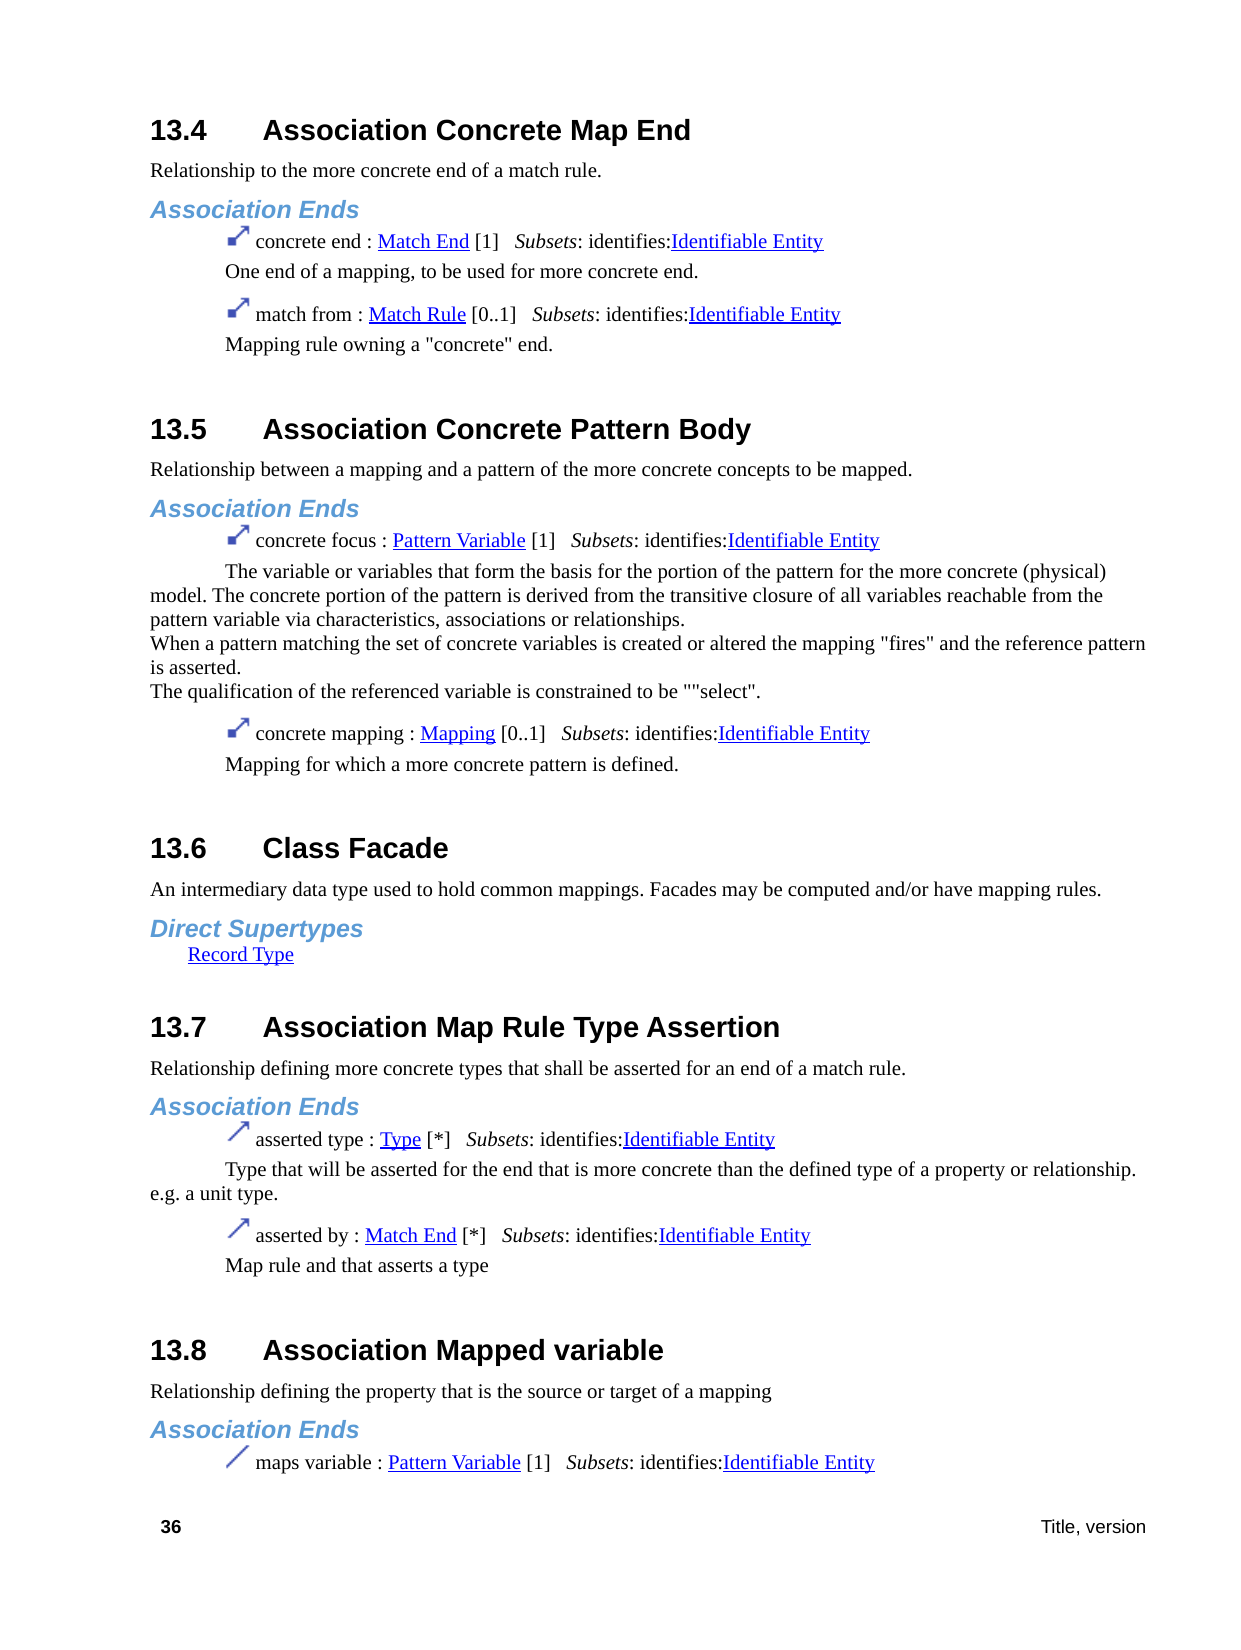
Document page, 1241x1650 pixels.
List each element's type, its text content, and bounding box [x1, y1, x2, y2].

subtitle Association Concrete Pattern Body [150, 412, 1165, 445]
picture [225, 1217, 251, 1243]
picture [225, 715, 251, 741]
subtitle Direct Supertypes [150, 914, 1165, 942]
subtitle Association Ends [150, 1092, 1165, 1121]
text An intermediary data type used to hold common mappings. Facades may be computed and/or have mapping rules. [150, 877, 1165, 901]
text concrete focus : Pattern Variable [1] Subsets: identifies:Identifiable Entity [150, 523, 1165, 552]
picture [225, 1120, 251, 1146]
text maps variable : Pattern Variable [1] Subsets: identifies:Identifiable Entity [150, 1444, 1165, 1474]
text One end of a mapping, to be used for more concrete end. [150, 259, 1165, 283]
text Map rule and that asserts a type [150, 1253, 1165, 1277]
text Relationship defining more concrete types that shall be asserted for an end of a match rule. [150, 1056, 1165, 1079]
text concrete mapping : Mapping [0..1] Subsets: identifies:Identifiable Entity [150, 716, 1165, 745]
picture [225, 223, 251, 249]
subtitle Association Mapped variable [150, 1333, 1165, 1367]
picture [225, 295, 251, 321]
text Type that will be asserted for the end that is more concrete than the defined type of a property or relationship. e.g. a unit type. [150, 1157, 1165, 1205]
text The variable or variables that form the basis for the portion of the pattern for the more concrete (physical) model. The concrete portion of the pattern is derived from the transitive closure of all variables reachable from the pattern variable via characteristics, associations or relationships. When a pattern matching the set of concrete variables is created or altered the mapping "fires" and the reference pattern is asserted. The qualification of the referenced variable is constrained to be ""select". [150, 559, 1165, 703]
text Relationship defining the property that is the source or target of a mapping [150, 1379, 1165, 1403]
subtitle Association Concrete Map End [150, 112, 1165, 146]
text Mapping for which a more concrete pattern is defined. [150, 751, 1165, 776]
picture [225, 1444, 251, 1470]
text asserted by : Match End [*] Subsets: identifies:Identifiable Entity [150, 1217, 1165, 1247]
subtitle Association Ends [150, 494, 1165, 523]
subtitle Association Map Rule Type Assertion [150, 1010, 1165, 1043]
picture [225, 522, 251, 548]
text Record Type [187, 942, 1165, 966]
text Relationship between a mapping and a pattern of the more concrete concepts to be mapped. [150, 457, 1165, 481]
subtitle Association Ends [150, 194, 1165, 223]
subtitle Association Ends [150, 1416, 1165, 1444]
subtitle Class Facade [150, 832, 1165, 865]
text concrete end : Match End [1] Subsets: identifies:Identifiable Entity [150, 223, 1165, 253]
text asserted type : Type [*] Subsets: identifies:Identifiable Entity [150, 1121, 1165, 1151]
text match from : Match Rule [0..1] Subsets: identifies:Identifiable Entity [150, 296, 1165, 326]
text Mapping rule owning a "concrete" end. [150, 332, 1165, 356]
text Relationship to the more concrete end of a match rule. [150, 158, 1165, 182]
